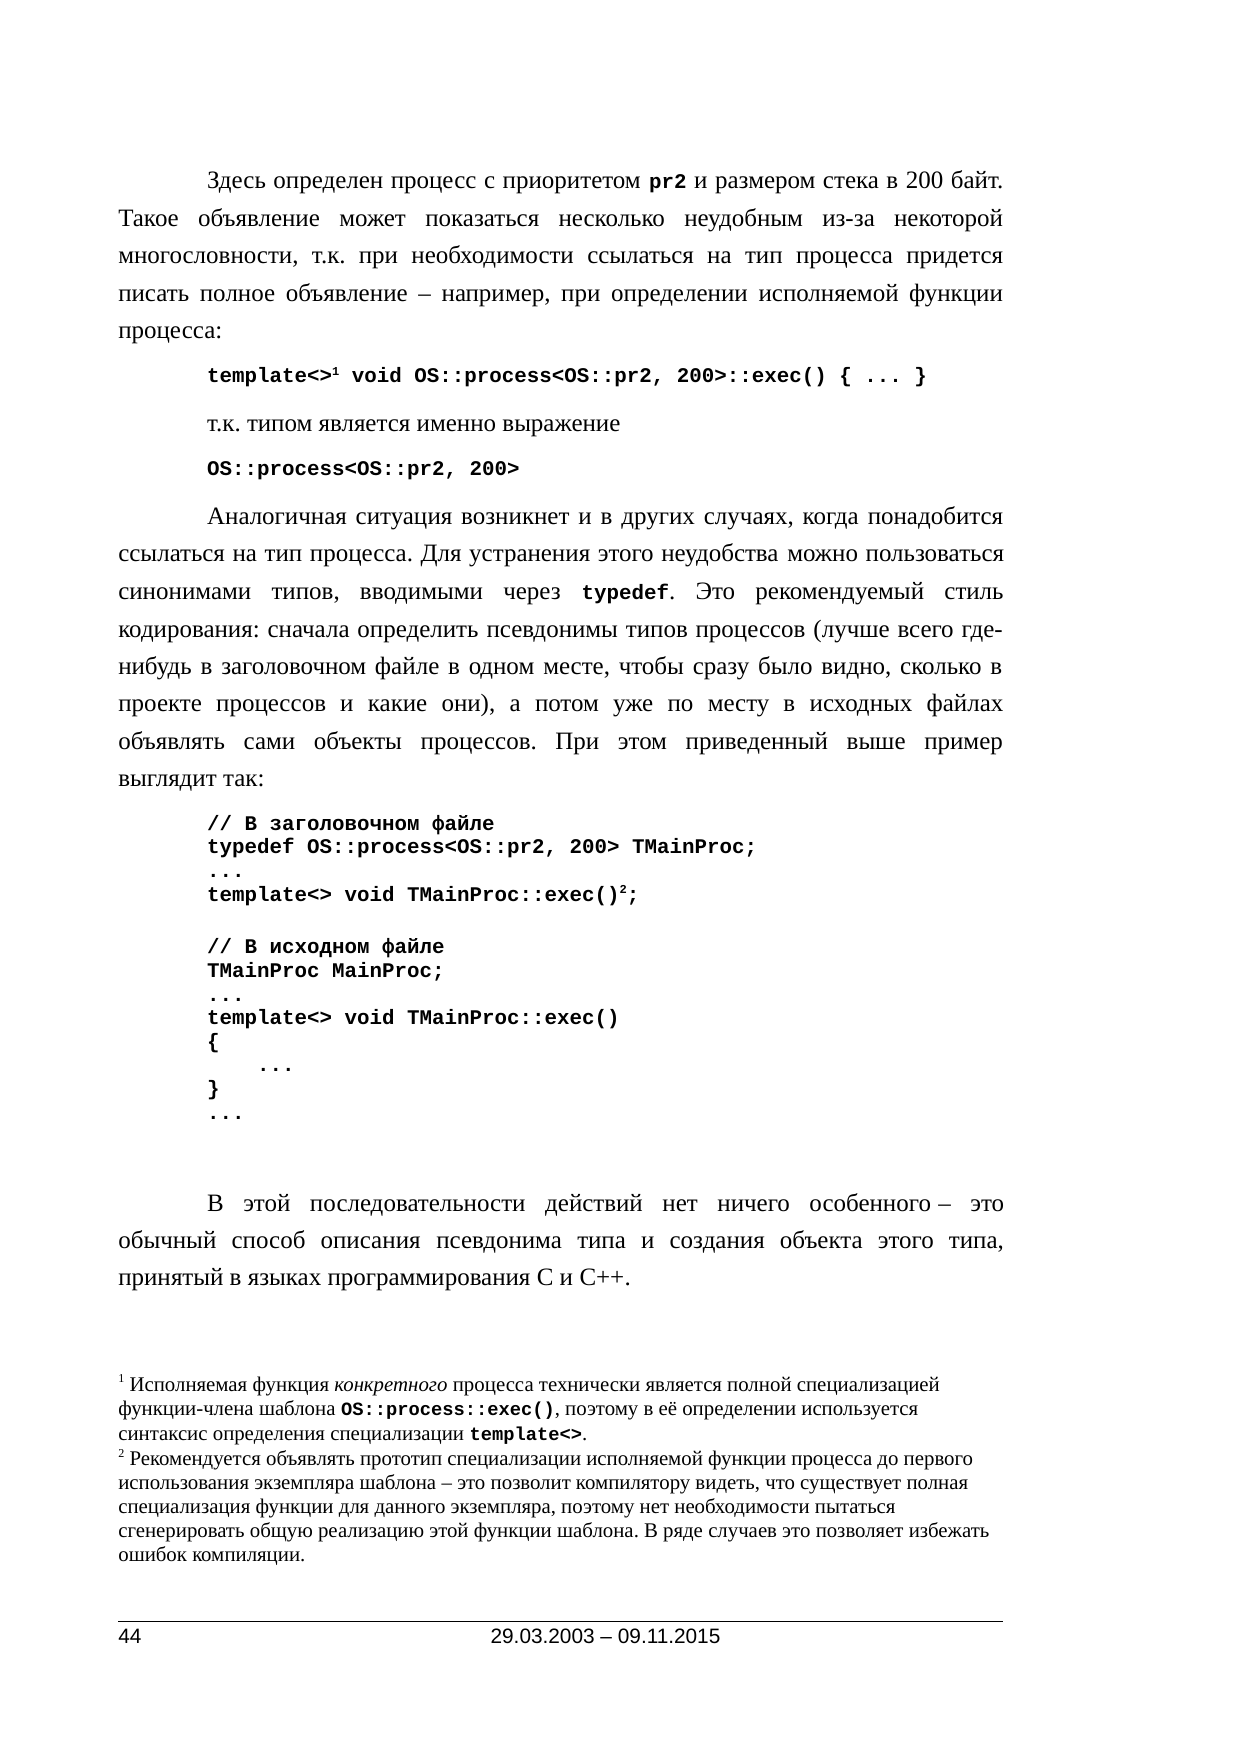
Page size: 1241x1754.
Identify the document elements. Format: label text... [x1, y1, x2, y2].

text Рекомендуется объявлять прототип специализации исполняемой функции процесса до первого использования экземпляра шаблона – это позволит компилятору видеть, что существует полная специализация функции для данного экземпляра, поэтому нет необходимости пытаться сгенерировать общую реализацию этой функции шаблона. В ряде случаев это позволяет избежать ошибок компиляции. [118, 1446, 1004, 1566]
text template<> void TMainProc::exec(); [118, 884, 1004, 907]
text ... [118, 1054, 1004, 1078]
text Здесь определен процесс с приоритетом pr2 и размером стека в 200 байт. Такое объявление может показаться несколько неудобным из-за некоторой многословности, т.к. при необходимости ссылаться на тип процесса придется писать полное объявление – например, при определении исполняемой функции процесса: [118, 165, 1004, 344]
text ... [118, 983, 1004, 1007]
text // В исходном файле [118, 936, 1004, 960]
text template<> void OS::process<OS::pr2, 200>::exec() { ... } [118, 365, 1004, 389]
text OS::process<OS::pr2, 200> [118, 458, 1004, 482]
text Аналогичная ситуация возникнет и в других случаях, когда понадобится ссылаться на тип процесса. Для устранения этого неудобства можно пользоваться синонимами типов, вводимыми через typedef. Это рекомендуемый стиль кодирования: сначала определить псевдонимы типов процессов (лучше всего где-нибудь в заголовочном файле в одном месте, чтобы сразу было видно, сколько в проекте процессов и какие они), а потом уже по месту в исходных файлах объявлять сами объекты процессов. При этом приведенный выше пример выглядит так: [118, 501, 1004, 792]
text template<> void TMainProc::exec() [118, 1007, 1004, 1031]
text TMainProc MainProc; [118, 960, 1004, 983]
text typedef OS::process<OS::pr2, 200> TMainProc; [118, 837, 1004, 860]
text { [118, 1031, 1004, 1054]
text } [118, 1078, 1004, 1102]
text // В заголовочном файле [118, 813, 1004, 837]
text т.к. типом является именно выражение [118, 408, 1004, 437]
text Исполняемая функция конкретного процесса технически является полной специализацией функции-члена шаблона OS::process::exec(), поэтому в её определении используется синтаксис определения специализации template<>. [118, 1372, 1004, 1446]
text ... [118, 860, 1004, 884]
text ... [118, 1102, 1004, 1125]
text В этой последовательности действий нет ничего особенного – это обычный способ описания псевдонима типа и создания объекта этого типа, принятый в языках программирования С и С++. [118, 1188, 1004, 1291]
